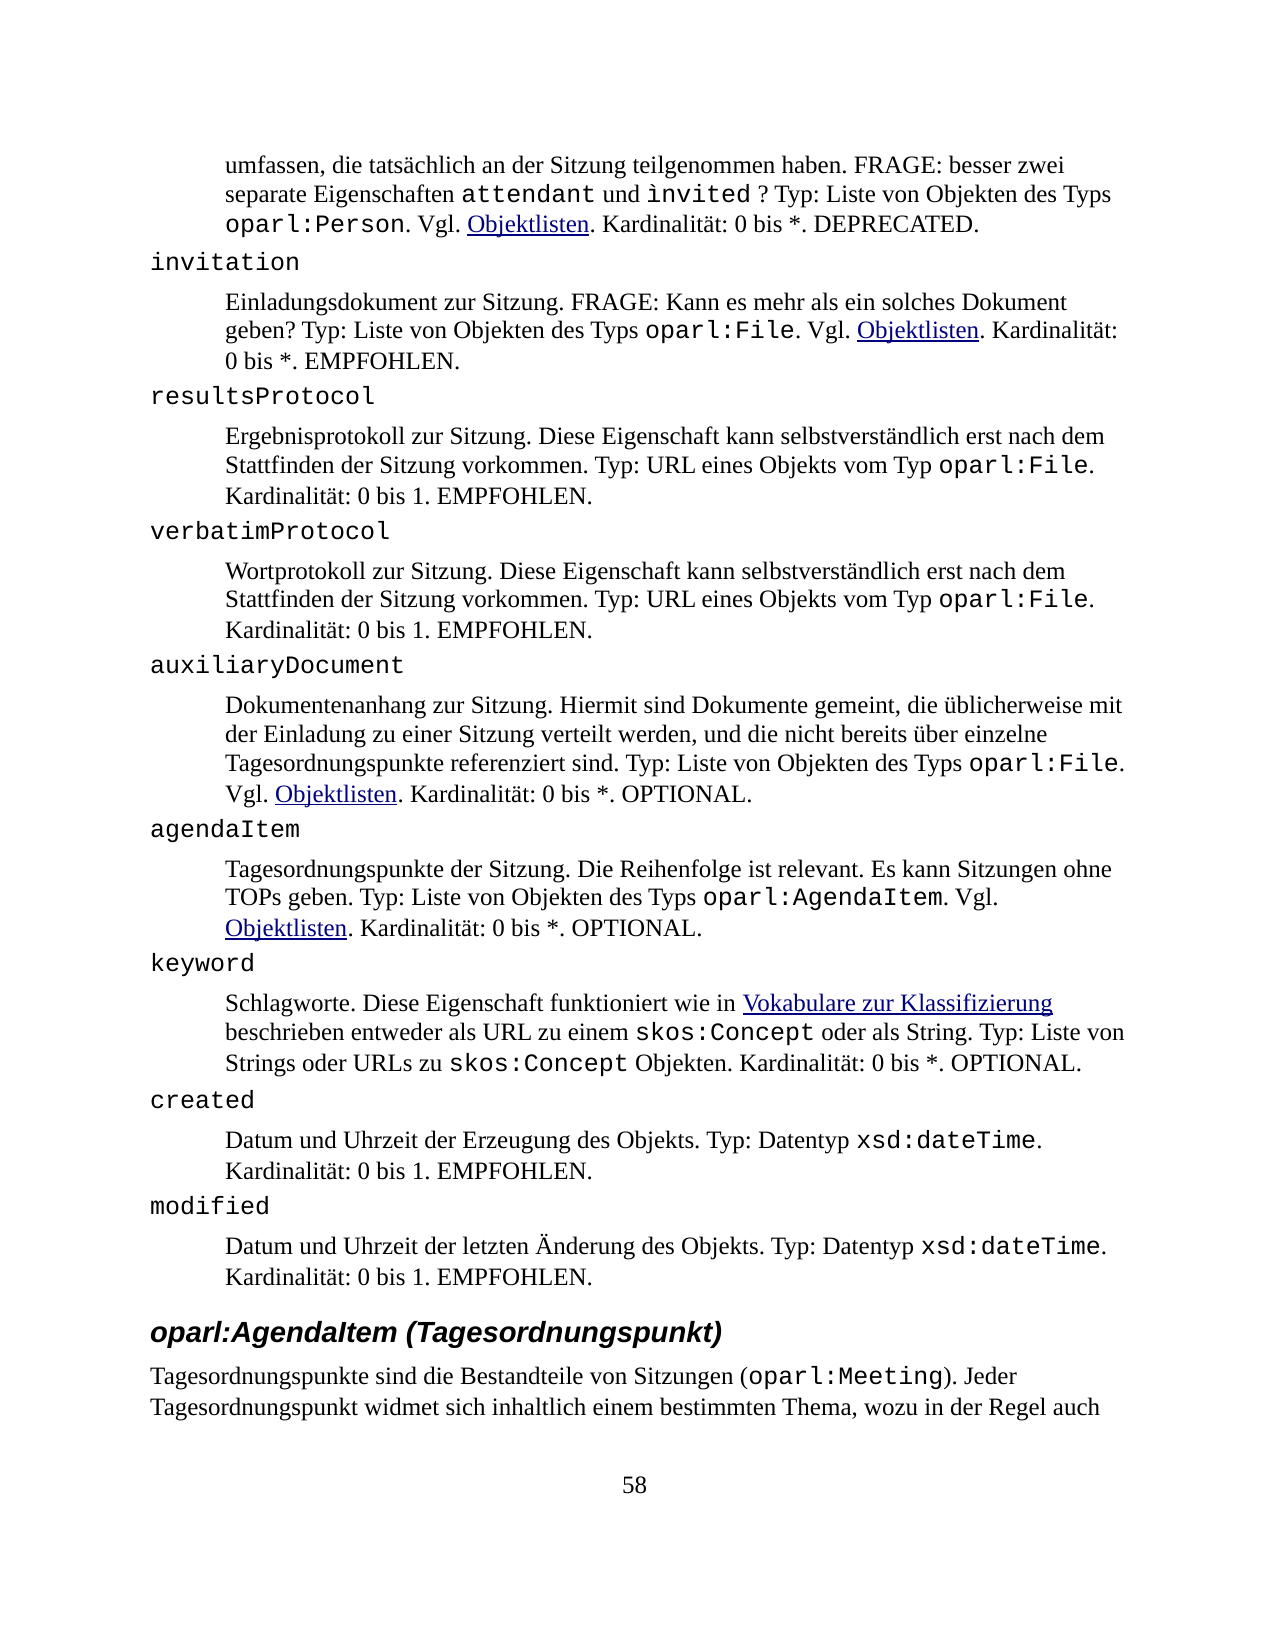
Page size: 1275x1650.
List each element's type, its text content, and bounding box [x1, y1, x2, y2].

text Tagesordnungspunkte der Sitzung. Die Reihenfolge ist relevant. Es kann Sitzungen ohne TOPs geben. Typ: Liste von Objekten des Typs oparl:AgendaItem. Vgl. Objektlisten. Kardinalität: 0 bis *. OPTIONAL. [225, 854, 1125, 942]
text Ergebnisprotokoll zur Sitzung. Diese Eigenschaft kann selbstverständlich erst nach dem Stattfinden der Sitzung vorkommen. Typ: URL eines Objekts vom Typ oparl:File. Kardinalität: 0 bis 1. EMPFOHLEN. [225, 421, 1125, 509]
text umfassen, die tatsächlich an der Sitzung teilgenommen haben. FRAGE: besser zwei separate Eigenschaften attendant und ìnvited ? Typ: Liste von Objekten des Typs oparl:Person. Vgl. Objektlisten. Kardinalität: 0 bis *. DEPRECATED. [225, 150, 1125, 240]
text Einladungsdokument zur Sitzung. FRAGE: Kann es mehr als ein solches Dokument geben? Typ: Liste von Objekten des Typs oparl:File. Vgl. Objektlisten. Kardinalität: 0 bis *. EMPFOHLEN. [225, 287, 1125, 375]
text modified [150, 1193, 1125, 1222]
text verbatimProtocol [150, 518, 1125, 547]
text Schlagworte. Diese Eigenschaft funktioniert wie in Vokabulare zur Klassifizierung beschrieben entweder als URL zu einem skos:Concept oder als String. Typ: Liste von Strings oder URLs zu skos:Concept Objekten. Kardinalität: 0 bis *. OPTIONAL. [225, 988, 1125, 1079]
text Tagesordnungspunkte sind die Bestandteile von Sitzungen (oparl:Meeting). Jeder Tagesordnungspunkt widmet sich inhaltlich einem bestimmten Thema, wozu in der Regel auch [150, 1361, 1125, 1421]
text created [150, 1088, 1125, 1116]
text auxiliaryDocument [150, 653, 1125, 681]
text Wortprotokoll zur Sitzung. Diese Eigenschaft kann selbstverständlich erst nach dem Stattfinden der Sitzung vorkommen. Typ: URL eines Objekts vom Typ oparl:File. Kardinalität: 0 bis 1. EMPFOHLEN. [225, 556, 1125, 644]
text keyword [150, 951, 1125, 979]
text resultsProtocol [150, 384, 1125, 412]
text Datum und Uhrzeit der Erzeugung des Objekts. Typ: Datentyp xsd:dateTime. Kardinalität: 0 bis 1. EMPFOHLEN. [225, 1125, 1125, 1184]
subtitle oparl:AgendaItem (Tagesordnungspunkt) [150, 1315, 1125, 1349]
text agendaItem [150, 816, 1125, 845]
text invitation [150, 249, 1125, 278]
text Dokumentenanhang zur Sitzung. Hiermit sind Dokumente gemeint, die üblicherweise mit der Einladung zu einer Sitzung verteilt werden, und die nicht bereits über einzelne Tagesordnungspunkte referenziert sind. Typ: Liste von Objekten des Typs oparl:File. Vgl. Objektlisten. Kardinalität: 0 bis *. OPTIONAL. [225, 690, 1125, 807]
text Datum und Uhrzeit der letzten Änderung des Objekts. Typ: Datentyp xsd:dateTime. Kardinalität: 0 bis 1. EMPFOHLEN. [225, 1231, 1125, 1290]
